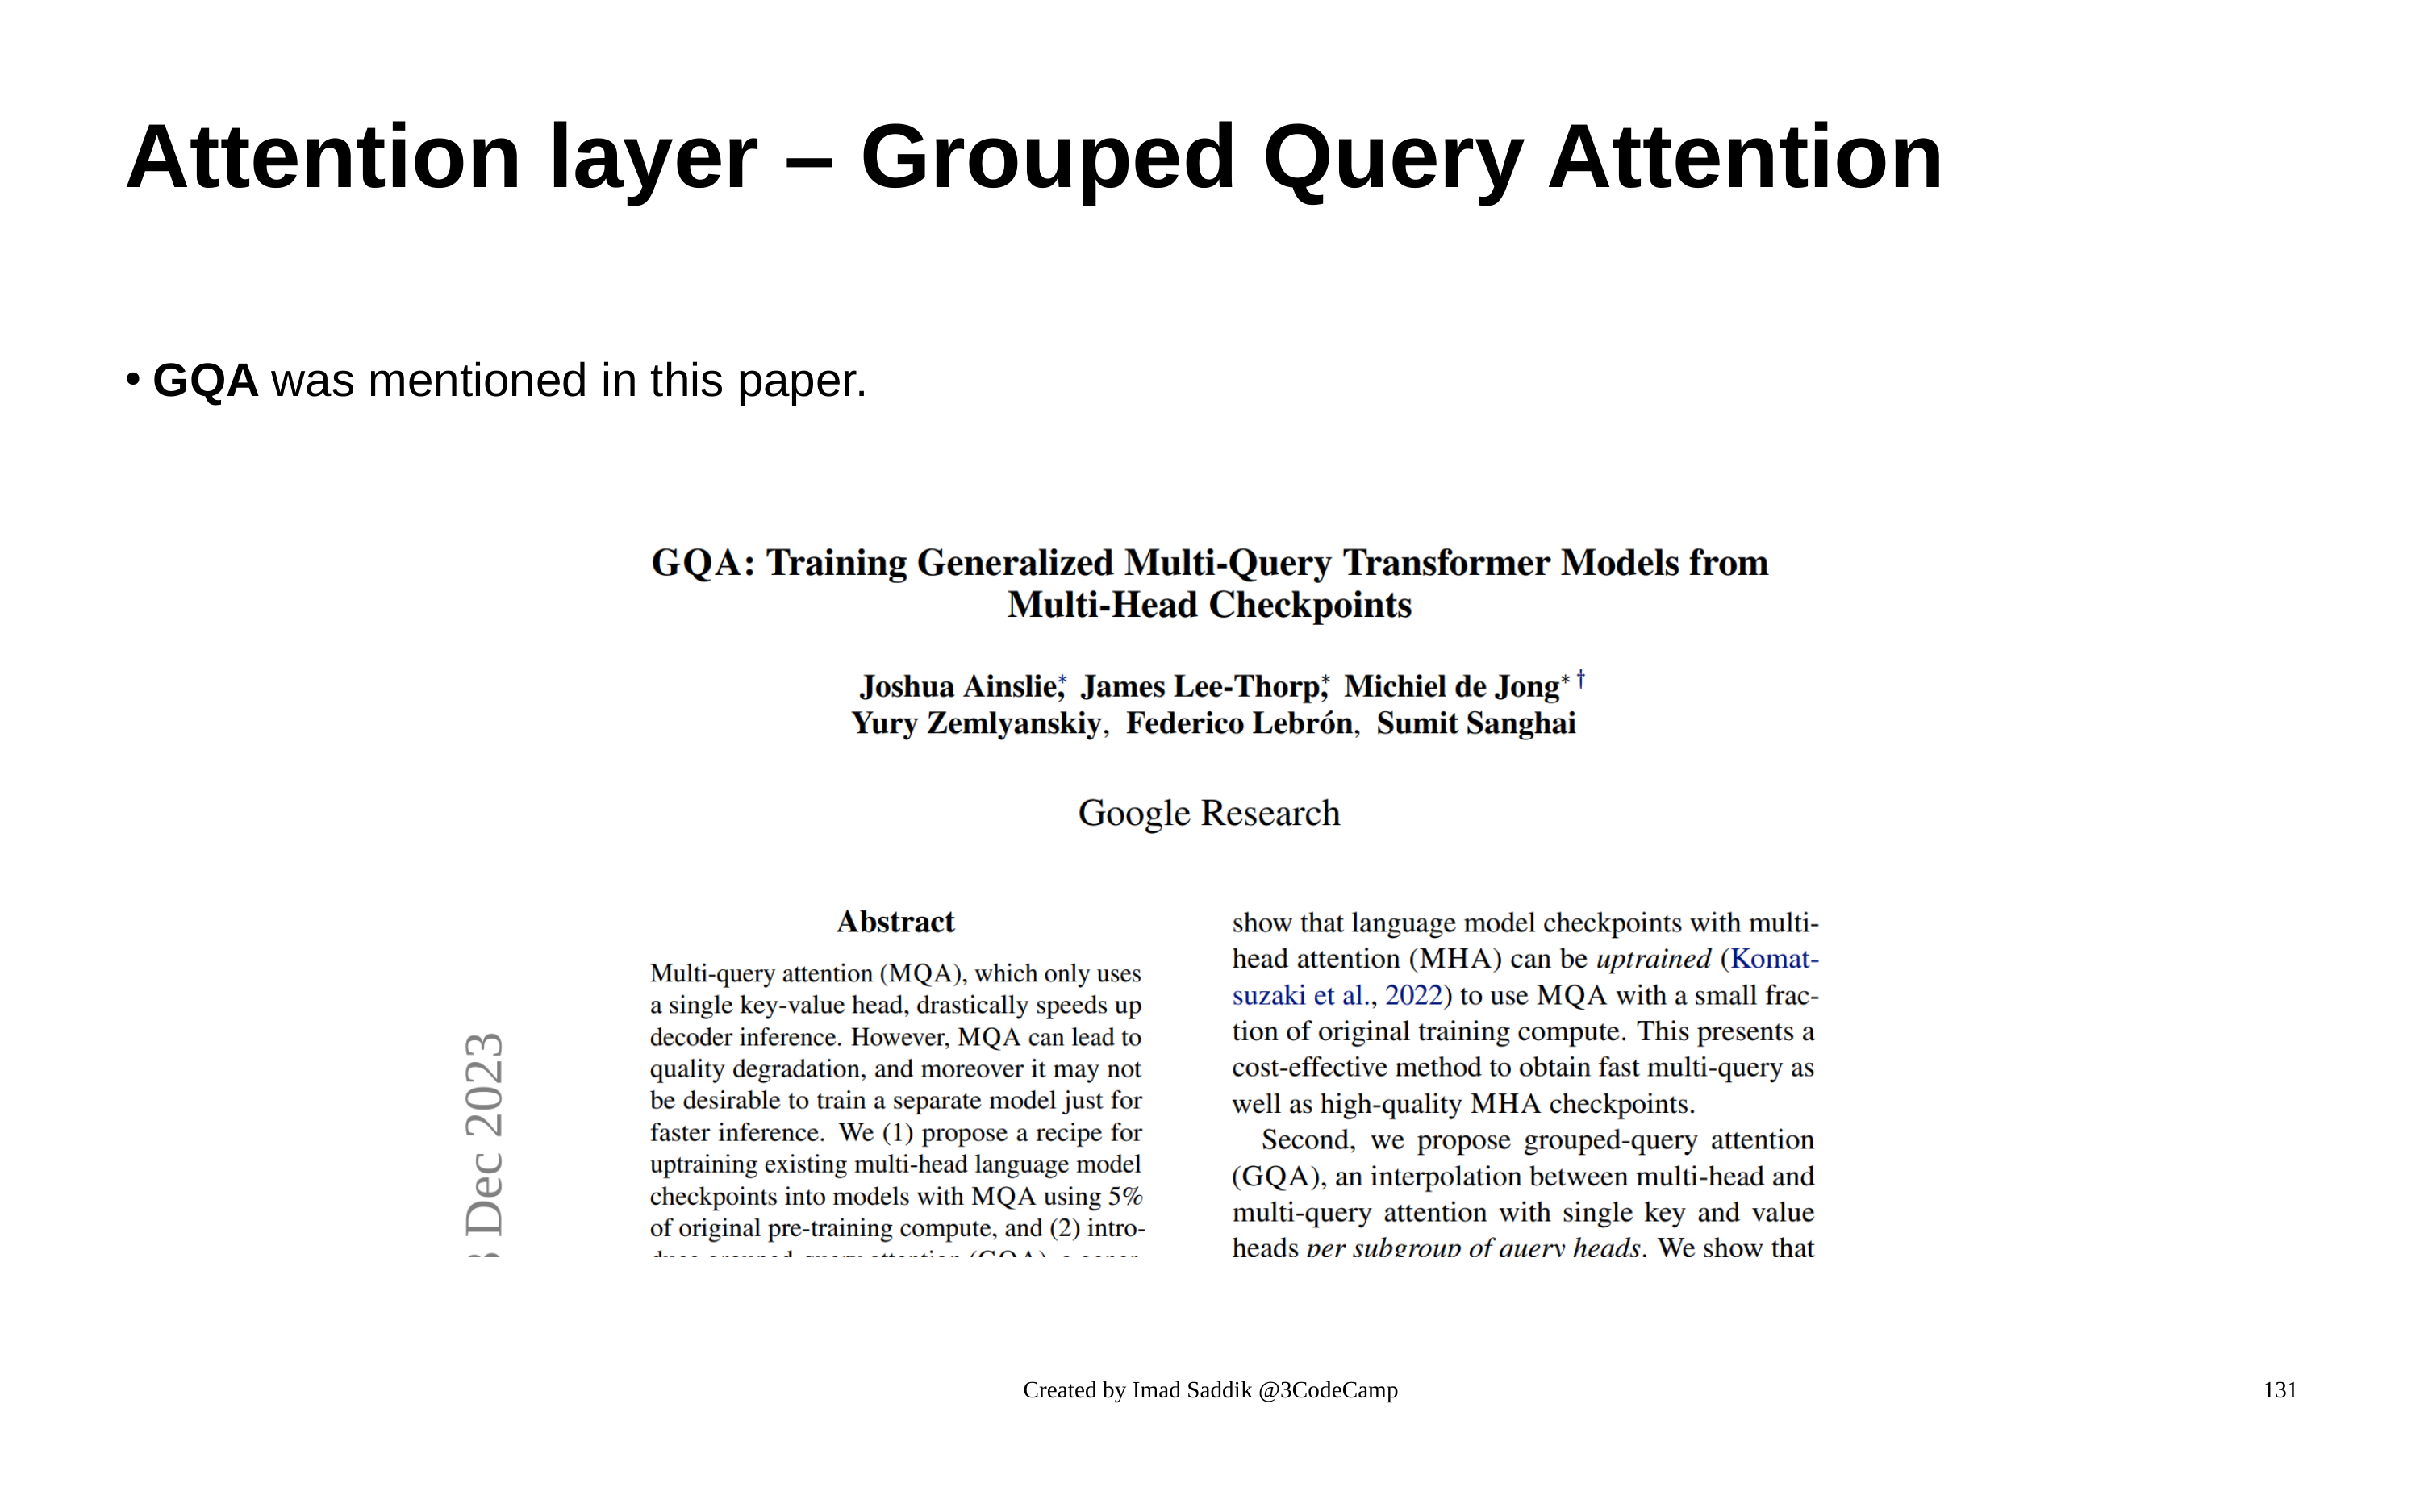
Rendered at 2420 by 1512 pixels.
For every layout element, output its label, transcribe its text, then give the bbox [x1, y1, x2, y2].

text_box Attention layer – Grouped Query Attention [112, 61, 2179, 251]
picture [422, 482, 1998, 1257]
text_box GQA was mentioned in this paper. [112, 322, 2179, 454]
